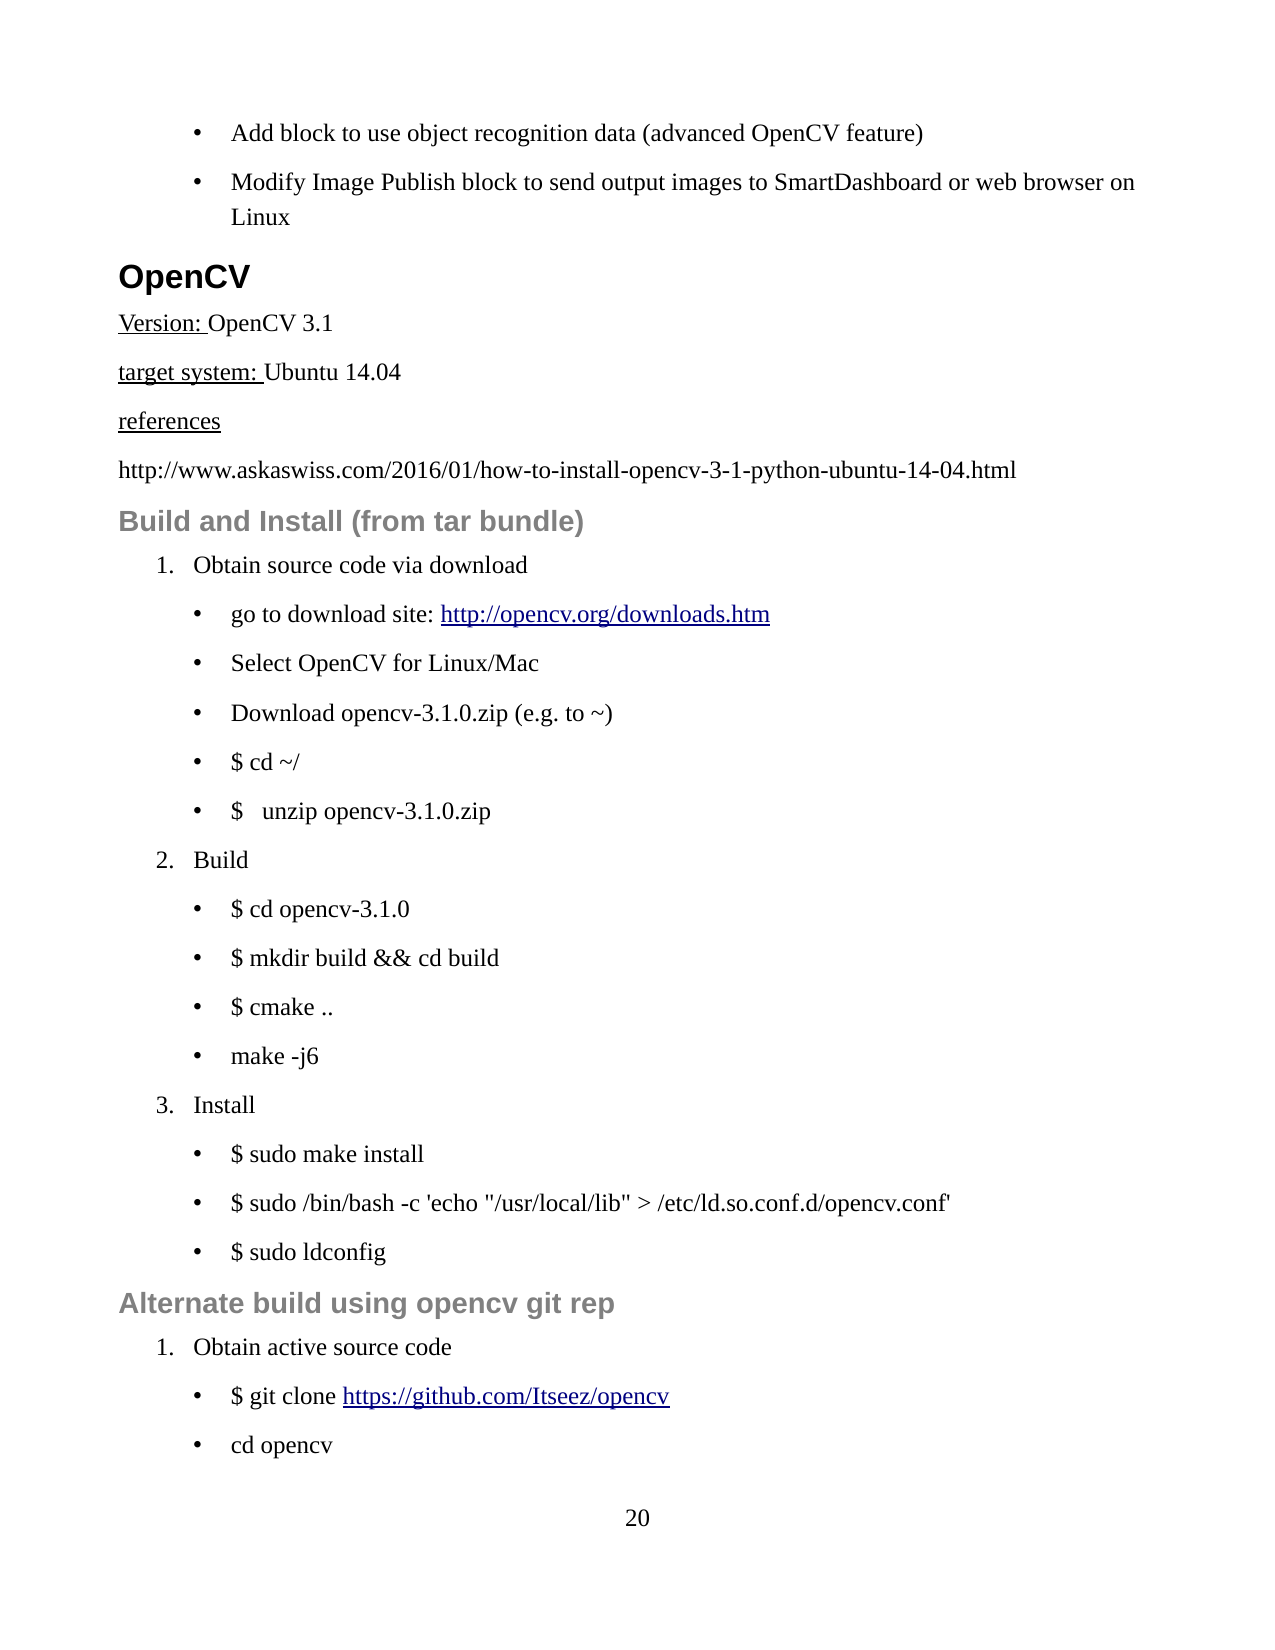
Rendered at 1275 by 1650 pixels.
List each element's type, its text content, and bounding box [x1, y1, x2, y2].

list $ cd ~/ [193, 747, 1157, 775]
list Obtain source code via download [156, 550, 1157, 579]
list $ cd opencv-3.1.0 [193, 894, 1157, 923]
subtitle Alternate build using opencv git rep [118, 1286, 1157, 1320]
list Install [156, 1090, 1157, 1119]
list cd opencv [193, 1431, 1157, 1459]
text http://www.askaswiss.com/2016/01/how-to-install-opencv-3-1-python-ubuntu-14-04.html [118, 455, 1157, 484]
list Download opencv-3.1.0.zip (e.g. to ~) [193, 698, 1157, 726]
text references [118, 406, 1157, 435]
list Obtain active source code [156, 1332, 1157, 1361]
list $ sudo /bin/bash -c 'echo "/usr/local/lib" > /etc/ld.so.conf.d/opencv.conf' [193, 1188, 1157, 1217]
list $ git clone https://github.com/Itseez/opencv [193, 1381, 1157, 1410]
text Version: OpenCV 3.1 [118, 308, 1157, 337]
text target system: Ubuntu 14.04 [118, 357, 1157, 386]
list Build [156, 845, 1157, 873]
list $ cmake .. [193, 992, 1157, 1021]
list $ unzip opencv-3.1.0.zip [193, 796, 1157, 824]
list Modify Image Publish block to send output images to SmartDashboard or web browser on Linux [193, 167, 1157, 230]
list Add block to use object recognition data (advanced OpenCV feature) [193, 118, 1157, 147]
subtitle OpenCV [118, 257, 1157, 296]
list $ sudo make install [193, 1139, 1157, 1168]
subtitle Build and Install (from tar bundle) [118, 504, 1157, 538]
list $ sudo ldconfig [193, 1237, 1157, 1266]
list $ mkdir build && cd build [193, 943, 1157, 972]
list go to download site: http://opencv.org/downloads.htm [193, 599, 1157, 628]
list Select OpenCV for Linux/Mac [193, 648, 1157, 677]
list make -j6 [193, 1041, 1157, 1070]
